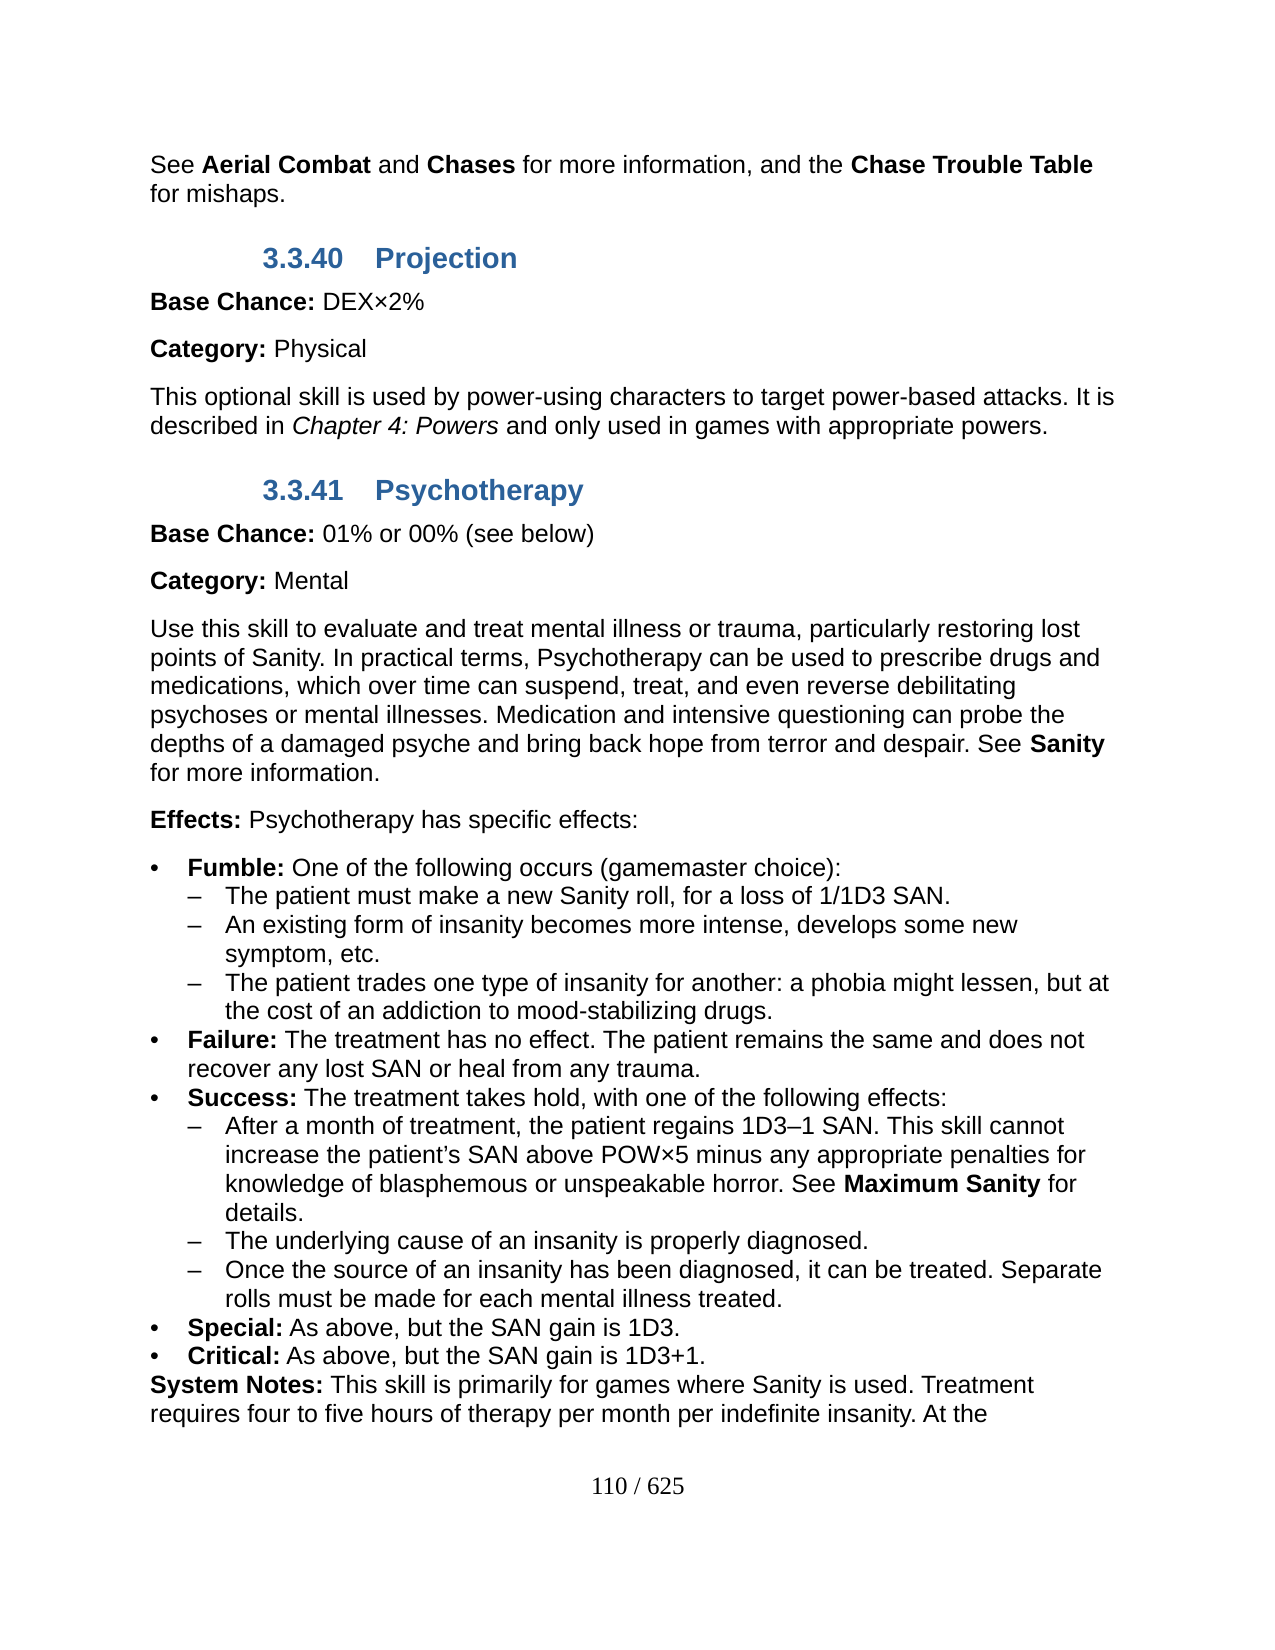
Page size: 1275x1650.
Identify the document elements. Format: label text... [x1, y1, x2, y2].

subtitle Psychotherapy [262, 473, 1125, 506]
text – After a month of treatment, the patient regains 1D3–1 SAN. This skill cannot increase the patient’s SAN above POW×5 minus any appropriate penalties for knowledge of blasphemous or unspeakable horror. See Maximum Sanity for details. [187, 1111, 1125, 1226]
text Effects: Psychotherapy has specific effects: [150, 805, 1125, 834]
text – An existing form of insanity becomes more intense, develops some new symptom, etc. [187, 910, 1125, 967]
text • Critical: As above, but the SAN gain is 1D3+1. [150, 1341, 1125, 1370]
text Category: Mental [150, 566, 1125, 595]
text – The patient trades one type of insanity for another: a phobia might lessen, but at the cost of an addiction to mood-stabilizing drugs. [187, 967, 1125, 1025]
text • Success: The treatment takes hold, with one of the following effects: [150, 1082, 1125, 1111]
text Base Chance: DEX×2% [150, 287, 1125, 316]
text • Special: As above, but the SAN gain is 1D3. [150, 1312, 1125, 1341]
text – The underlying cause of an insanity is properly diagnosed. [187, 1226, 1125, 1255]
subtitle Projection [262, 241, 1125, 274]
text See Aerial Combat and Chases for more information, and the Chase Trouble Table for mishaps. [150, 150, 1125, 207]
text Use this skill to evaluate and treat mental illness or trauma, particularly restoring lost points of Sanity. In practical terms, Psychotherapy can be used to prescribe drugs and medications, which over time can suspend, treat, and even reverse debilitating psychoses or mental illnesses. Medication and intensive questioning can probe the depths of a damaged psyche and bring back hope from terror and despair. See Sanity for more information. [150, 614, 1125, 786]
text Base Chance: 01% or 00% (see below) [150, 519, 1125, 547]
text • Fumble: One of the following occurs (gamemaster choice): [150, 852, 1125, 881]
text – Once the source of an insanity has been diagnosed, it can be treated. Separate rolls must be made for each mental illness treated. [187, 1255, 1125, 1312]
text System Notes: This skill is primarily for games where Sanity is used. Treatment requires four to five hours of therapy per month per indefinite insanity. At the [150, 1370, 1125, 1427]
text This optional skill is used by power-using characters to target power-based attacks. It is described in Chapter 4: Powers and only used in games with appropriate powers. [150, 382, 1125, 439]
text • Failure: The treatment has no effect. The patient remains the same and does not recover any lost SAN or heal from any trauma. [150, 1025, 1125, 1082]
text Category: Physical [150, 334, 1125, 363]
text – The patient must make a new Sanity roll, for a loss of 1/1D3 SAN. [187, 881, 1125, 910]
